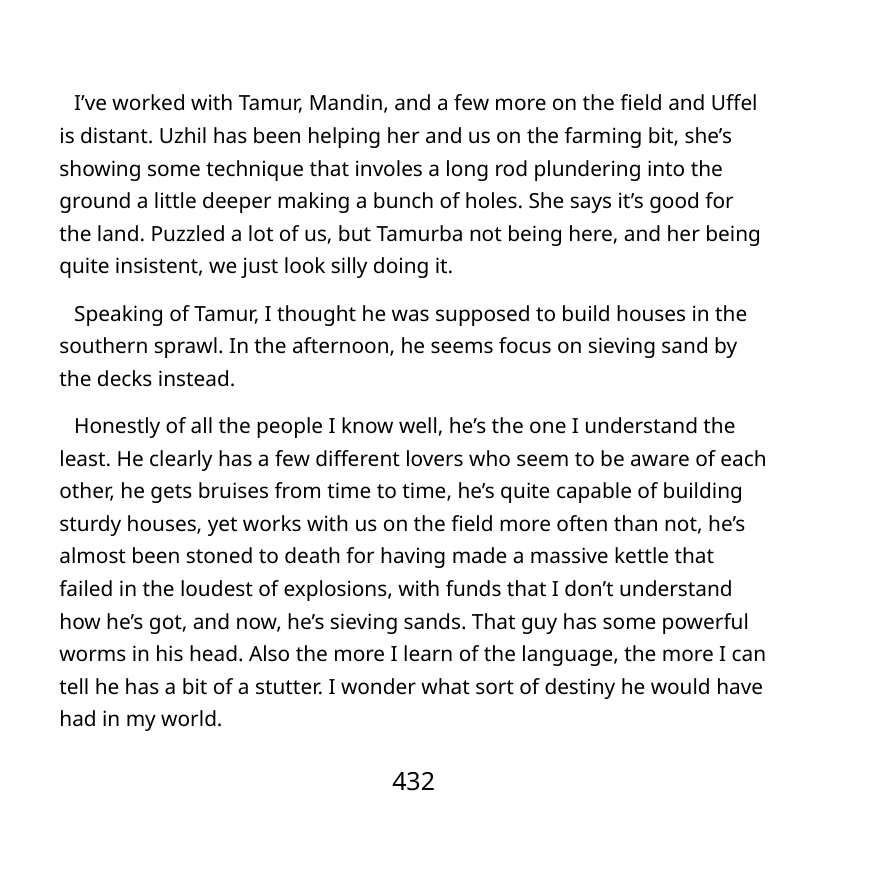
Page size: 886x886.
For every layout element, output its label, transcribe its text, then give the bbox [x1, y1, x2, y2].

text I’ve worked with Tamur, Mandin, and a few more on the field and Uffel is distant. Uzhil has been helping her and us on the farming bit, she’s showing some technique that involes a long rod plundering into the ground a little deeper making a bunch of holes. She says it’s good for the land. Puzzled a lot of us, but Tamurba not being here, and her being quite insistent, we just look silly doing it. [59, 88, 768, 280]
text Honestly of all the people I know well, he’s the one I understand the least. He clearly has a few different lovers who seem to be aware of each other, he gets bruises from time to time, he’s quite capable of building sturdy houses, yet works with us on the field more often than not, he’s almost been stoned to death for having made a massive kettle that failed in the loudest of explosions, with funds that I don’t understand how he’s got, and now, he’s sieving sands. That guy has some powerful worms in his head. Also the more I learn of the language, the more I can tell he has a bit of a stutter. I wonder what sort of destiny he would have had in my world. [59, 411, 768, 733]
text Speaking of Tamur, I thought he was supposed to build houses in the southern sprawl. In the afternoon, he seems focus on sieving sand by the decks instead. [59, 299, 768, 392]
